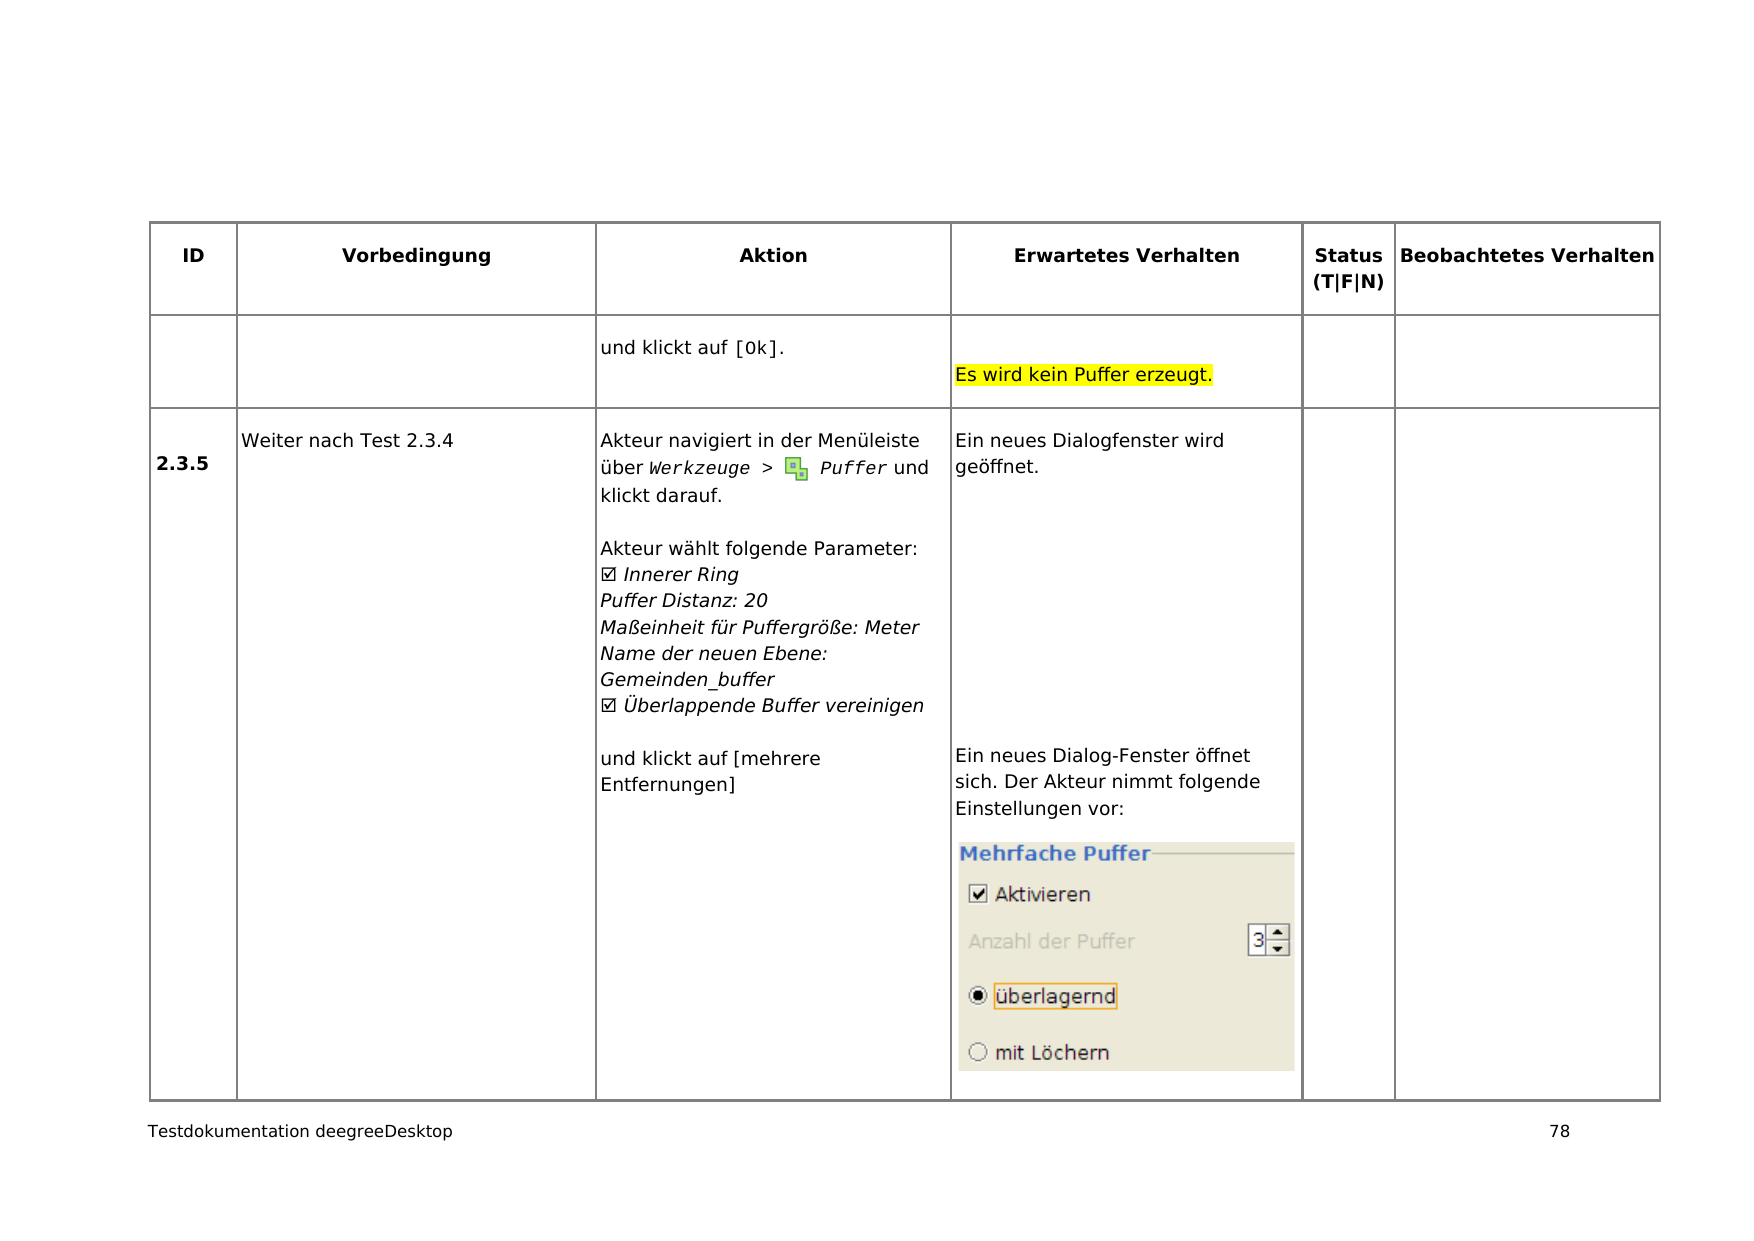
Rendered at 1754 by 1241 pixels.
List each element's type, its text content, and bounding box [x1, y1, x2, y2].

table_header Erwartetes Verhalten [952, 224, 1301, 314]
table_cell Weiter nach Test 2.3.4 [238, 409, 595, 1099]
picture [784, 456, 809, 482]
table_cell [1304, 409, 1394, 1099]
table_cell Ein neues Dialogfenster wird geöffnet. Ein neues Dialog-Fenster öffnet sich. Der Akteur nimmt folgende Einstellungen vor: [952, 409, 1301, 1099]
table_cell [1304, 316, 1394, 407]
picture [958, 842, 1295, 1071]
table_header Beobachtetes Verhalten [1396, 224, 1659, 314]
table_header Aktion [597, 224, 950, 314]
table_cell [151, 316, 236, 407]
table_cell [151, 409, 236, 1099]
table_header Vorbedingung [238, 224, 595, 314]
table_cell und klickt auf [Ok]. [597, 316, 950, 407]
table_header Status (T|F|N) [1304, 224, 1394, 314]
table_cell Akteur navigiert in der Menüleiste über Werkzeuge > Puffer und klickt darauf. Akteur wählt folgende Parameter:  Innerer Ring Puffer Distanz: 20 Maßeinheit für Puffergröße: Meter Name der neuen Ebene: Gemeinden_buffer  Überlappende Buffer vereinigen und klickt auf [mehrere Entfernungen] [597, 409, 950, 1099]
table_cell Es wird kein Puffer erzeugt. [952, 316, 1301, 407]
table_header ID [151, 224, 236, 314]
table_cell [1396, 316, 1659, 407]
table_cell [1396, 409, 1659, 1099]
table_cell [238, 316, 595, 407]
